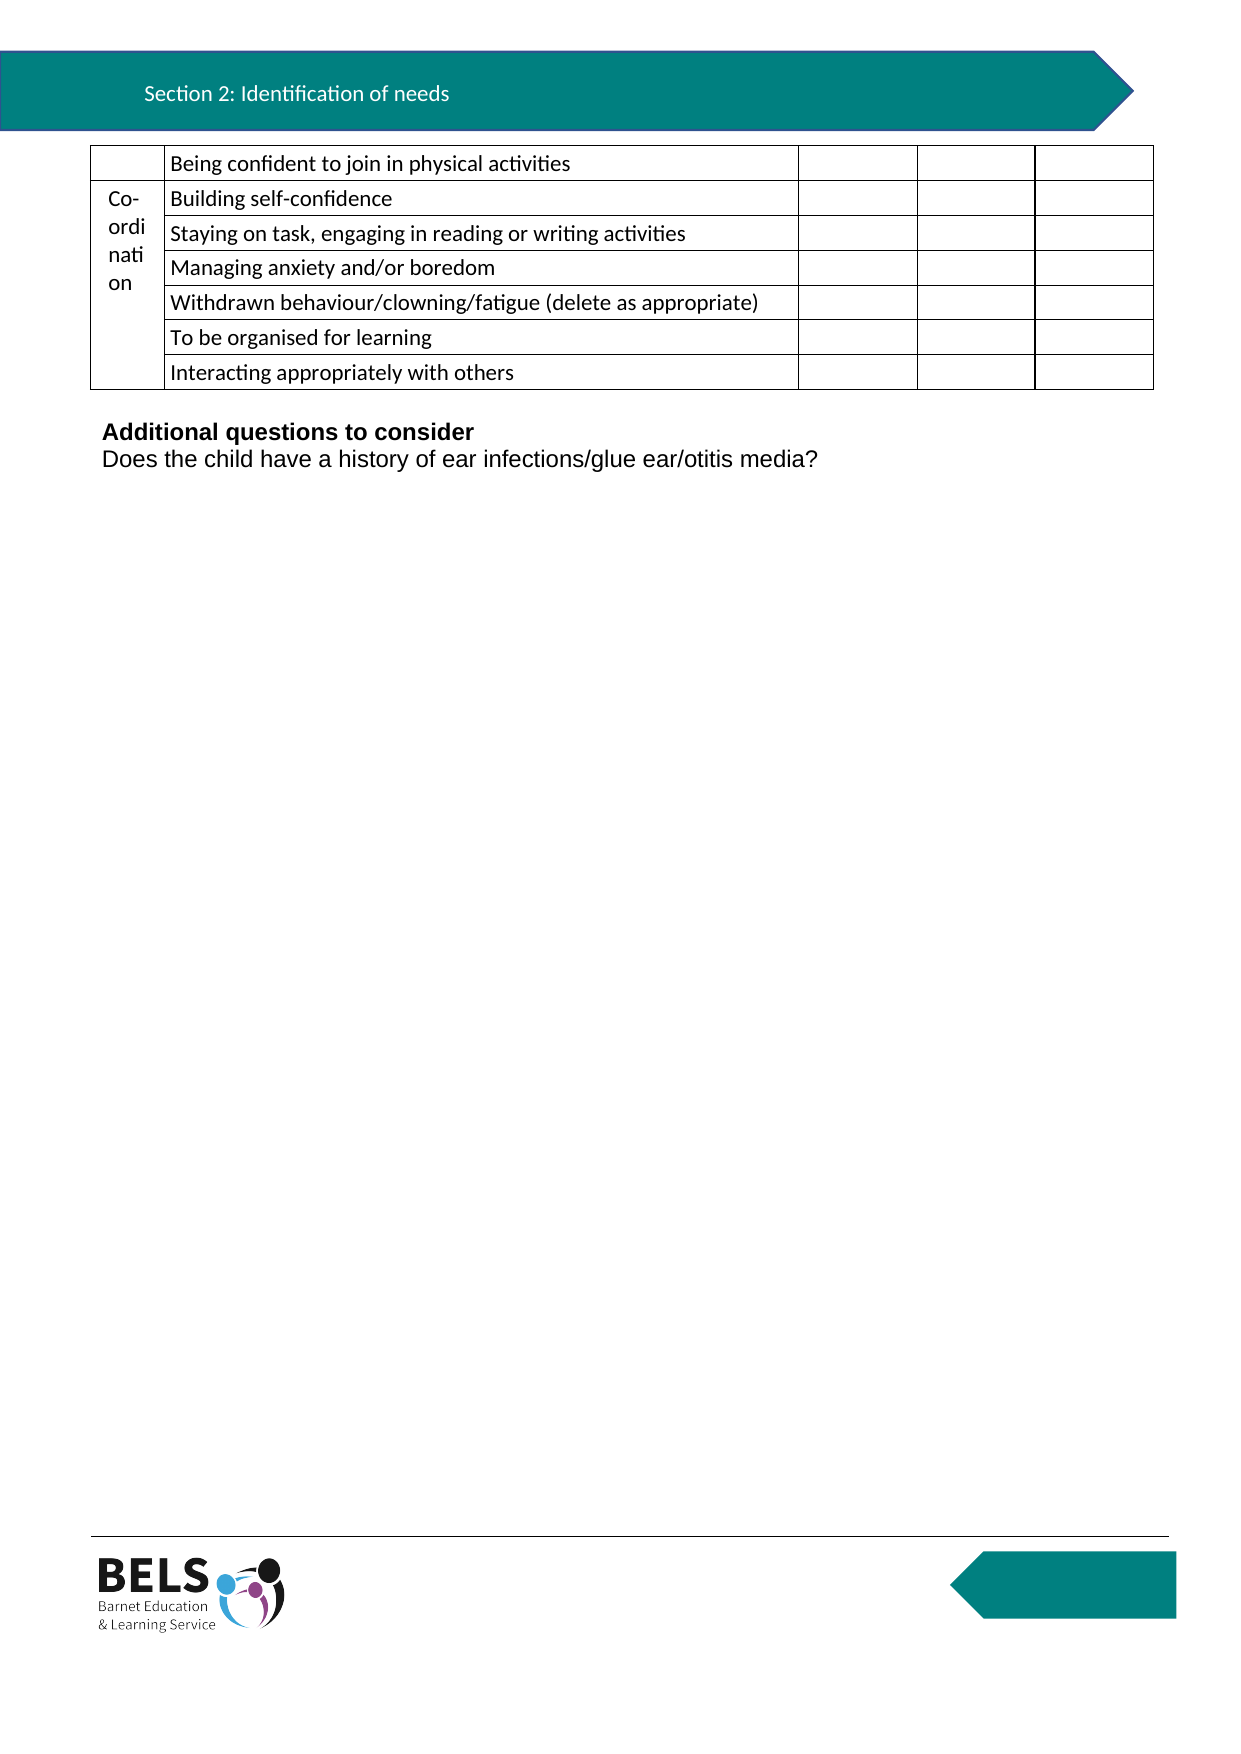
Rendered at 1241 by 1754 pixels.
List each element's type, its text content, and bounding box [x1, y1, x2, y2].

table_cell Interacting appropriately with others [165, 355, 798, 389]
table_cell [1036, 286, 1153, 319]
table_cell [799, 286, 917, 319]
table_cell [1036, 320, 1153, 354]
table_cell [799, 251, 917, 284]
table_cell [91, 146, 164, 180]
table_cell [799, 146, 917, 180]
table_cell Being confident to join in physical activities [165, 146, 798, 180]
table_cell [1036, 251, 1153, 284]
table_cell [918, 286, 1034, 319]
table_cell [799, 320, 917, 354]
table_cell [918, 355, 1034, 389]
table_cell [1036, 355, 1153, 389]
table_cell Co-ordination [91, 181, 164, 389]
table_cell [799, 181, 917, 215]
table_cell [839, 390, 917, 445]
table_cell [799, 355, 917, 389]
table_cell [918, 181, 1034, 215]
table_cell Additional questions to consider [90, 390, 839, 445]
table_cell To be organised for learning [165, 320, 798, 354]
table_cell [918, 320, 1034, 354]
table_cell Withdrawn behaviour/clowning/fatigue (delete as appropriate) [165, 286, 798, 319]
table_cell [1036, 146, 1153, 180]
table_cell Staying on task, engaging in reading or writing activities [165, 216, 798, 249]
table_cell [799, 216, 917, 249]
table_cell Managing anxiety and/or boredom [165, 251, 798, 284]
table_cell [1036, 216, 1153, 249]
table_cell [1035, 445, 1153, 473]
table_cell [839, 445, 917, 473]
table_cell Does the child have a history of ear infections/glue ear/otitis media? [90, 445, 839, 473]
table_cell [1035, 390, 1153, 445]
table_cell [918, 216, 1034, 249]
table_cell [918, 146, 1034, 180]
table_cell [918, 251, 1034, 284]
table_cell [917, 445, 1035, 473]
table_cell [917, 390, 1035, 445]
table_cell [1036, 181, 1153, 215]
table_cell Building self-confidence [165, 181, 798, 215]
